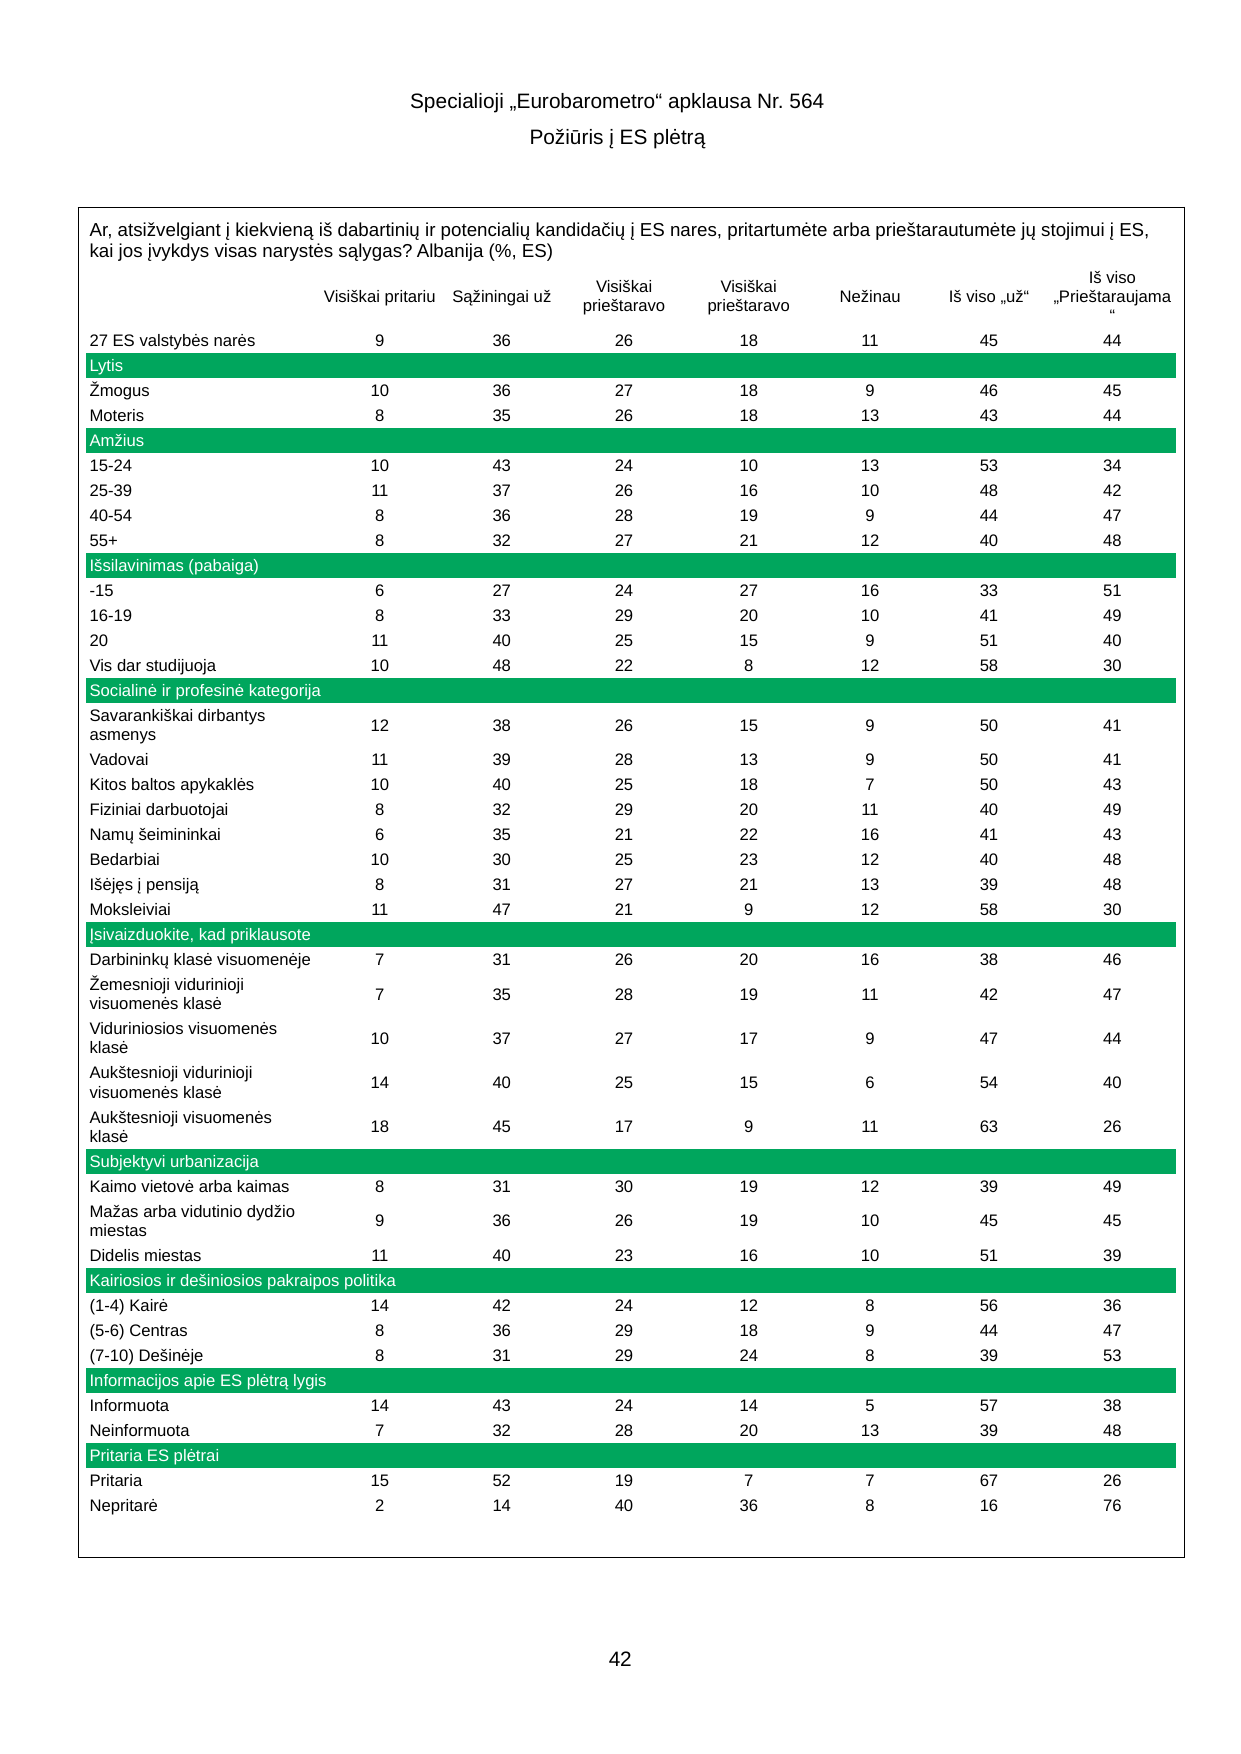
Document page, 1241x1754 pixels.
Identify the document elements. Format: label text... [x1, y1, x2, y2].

table_cell 39 [929, 1174, 1049, 1199]
table_cell 76 [1049, 1493, 1176, 1518]
table_cell 16 [811, 947, 929, 972]
table_cell 40-54 [86, 503, 318, 528]
table_cell 27 [686, 578, 811, 603]
table_cell 8 [811, 1343, 929, 1368]
table_cell 11 [318, 747, 442, 772]
table_cell 9 [318, 1199, 442, 1243]
table_cell 39 [1049, 1243, 1176, 1268]
table_cell 40 [561, 1493, 686, 1518]
table_cell 18 [686, 403, 811, 428]
table_cell Savarankiškai dirbantys asmenys [86, 703, 318, 747]
table_cell Subjektyvi urbanizacija [86, 1149, 1176, 1174]
table_cell 44 [1049, 328, 1176, 353]
table_cell 38 [1049, 1393, 1176, 1418]
table_cell 63 [929, 1105, 1049, 1149]
table_cell 47 [442, 897, 561, 922]
table_cell 15-24 [86, 453, 318, 478]
table_cell 14 [318, 1293, 442, 1318]
table_cell 8 [318, 503, 442, 528]
table_cell 41 [929, 603, 1049, 628]
table_cell 10 [811, 1243, 929, 1268]
table_cell 15 [318, 1468, 442, 1493]
table_cell 58 [929, 897, 1049, 922]
table_cell 44 [1049, 403, 1176, 428]
table_cell 18 [686, 328, 811, 353]
table_cell Namų šeimininkai [86, 822, 318, 847]
table_cell 14 [442, 1493, 561, 1518]
table_cell Mažas arba vidutinio dydžio miestas [86, 1199, 318, 1243]
table_cell 51 [929, 1243, 1049, 1268]
table_cell 20 [686, 603, 811, 628]
table_cell 48 [1049, 528, 1176, 553]
table_cell 43 [1049, 772, 1176, 797]
table_cell 21 [686, 528, 811, 553]
table_cell 45 [442, 1105, 561, 1149]
table_cell 48 [1049, 872, 1176, 897]
table_cell 8 [318, 1343, 442, 1368]
table_cell 8 [318, 603, 442, 628]
table_cell 26 [561, 1199, 686, 1243]
table_cell 26 [1049, 1105, 1176, 1149]
table_cell Žmogus [86, 378, 318, 403]
table_cell 24 [561, 578, 686, 603]
table_cell 9 [811, 503, 929, 528]
table_cell 8 [318, 528, 442, 553]
table_cell 12 [811, 1174, 929, 1199]
table_cell 21 [686, 872, 811, 897]
table_cell 48 [442, 653, 561, 678]
table_cell 39 [929, 1418, 1049, 1443]
table_cell 11 [811, 972, 929, 1016]
table_cell 54 [929, 1060, 1049, 1104]
table_cell 11 [318, 628, 442, 653]
table_cell Visiškai prieštaravo [686, 265, 811, 328]
table_cell 18 [686, 772, 811, 797]
table_cell 8 [318, 403, 442, 428]
table_cell 10 [318, 453, 442, 478]
table_cell 10 [318, 847, 442, 872]
table_cell 28 [561, 972, 686, 1016]
table_cell 17 [686, 1016, 811, 1060]
table_cell 22 [561, 653, 686, 678]
table_cell 48 [929, 478, 1049, 503]
table_cell -15 [86, 578, 318, 603]
table_cell 38 [442, 703, 561, 747]
table_cell 40 [929, 797, 1049, 822]
table_cell 36 [442, 378, 561, 403]
table_cell Neinformuota [86, 1418, 318, 1443]
table_cell 27 [561, 1016, 686, 1060]
table_cell 16 [811, 822, 929, 847]
table_cell 29 [561, 603, 686, 628]
table_cell 26 [1049, 1468, 1176, 1493]
table_cell 2 [318, 1493, 442, 1518]
table_cell 20 [686, 1418, 811, 1443]
table_cell 19 [686, 972, 811, 1016]
table_cell 12 [686, 1293, 811, 1318]
table_cell 50 [929, 772, 1049, 797]
table_cell 27 [561, 378, 686, 403]
table_cell 16-19 [86, 603, 318, 628]
table_header Ar, atsižvelgiant į kiekvieną iš dabartinių ir potencialių kandidačių į ES nares, pritartumėte arba prieštarautumėte jų stojimui į ES, kai jos įvykdys visas narystės sąlygas? Albanija (%, ES) [86, 216, 1176, 264]
table_cell 40 [1049, 628, 1176, 653]
table_cell 11 [318, 478, 442, 503]
table_cell 12 [811, 653, 929, 678]
table_cell 41 [1049, 747, 1176, 772]
table_cell 36 [442, 1318, 561, 1343]
table_cell 27 [442, 578, 561, 603]
table_cell 11 [811, 328, 929, 353]
table_cell 26 [561, 328, 686, 353]
table_cell 7 [318, 947, 442, 972]
table_cell 43 [1049, 822, 1176, 847]
table_cell 29 [561, 1318, 686, 1343]
table_cell 29 [561, 797, 686, 822]
table_cell 48 [1049, 847, 1176, 872]
table_cell 37 [442, 1016, 561, 1060]
table_cell 24 [561, 1393, 686, 1418]
table_cell 39 [929, 1343, 1049, 1368]
table_cell Iš viso „už“ [929, 265, 1049, 328]
table_cell 47 [929, 1016, 1049, 1060]
table_cell 9 [811, 703, 929, 747]
table_cell 10 [318, 653, 442, 678]
table_cell 8 [811, 1293, 929, 1318]
table_cell 11 [318, 1243, 442, 1268]
table_cell 14 [318, 1393, 442, 1418]
table_cell 10 [318, 772, 442, 797]
table_cell 53 [929, 453, 1049, 478]
table_cell 57 [929, 1393, 1049, 1418]
table_cell Žemesnioji vidurinioji visuomenės klasė [86, 972, 318, 1016]
table_cell 9 [686, 897, 811, 922]
table_cell Pritaria ES plėtrai [86, 1443, 1176, 1468]
table_cell 15 [686, 1060, 811, 1104]
table_cell 50 [929, 703, 1049, 747]
table_cell 18 [686, 378, 811, 403]
table_cell Sąžiningai už [442, 265, 561, 328]
table_cell Vis dar studijuoja [86, 653, 318, 678]
table_cell 13 [811, 453, 929, 478]
table_cell 25 [561, 628, 686, 653]
table_cell 56 [929, 1293, 1049, 1318]
table_cell 46 [1049, 947, 1176, 972]
table_cell 52 [442, 1468, 561, 1493]
table_cell 21 [561, 822, 686, 847]
table_cell 16 [686, 1243, 811, 1268]
table_cell 27 [561, 528, 686, 553]
table_cell 5 [811, 1393, 929, 1418]
table_cell Viduriniosios visuomenės klasė [86, 1016, 318, 1060]
table_cell 17 [561, 1105, 686, 1149]
table_cell Moksleiviai [86, 897, 318, 922]
table_cell 20 [86, 628, 318, 653]
table_cell 43 [442, 1393, 561, 1418]
table_cell 6 [318, 578, 442, 603]
table_cell 11 [811, 1105, 929, 1149]
table_cell 9 [811, 628, 929, 653]
table_cell Kaimo vietovė arba kaimas [86, 1174, 318, 1199]
table_cell 16 [686, 478, 811, 503]
table_cell 10 [318, 378, 442, 403]
table_cell 67 [929, 1468, 1049, 1493]
table_cell 49 [1049, 603, 1176, 628]
table_cell 15 [686, 703, 811, 747]
table_cell 13 [686, 747, 811, 772]
table_cell 40 [929, 847, 1049, 872]
table_cell 11 [811, 797, 929, 822]
table_cell 45 [1049, 1199, 1176, 1243]
table_cell 35 [442, 403, 561, 428]
table_cell 31 [442, 872, 561, 897]
table_cell Nežinau [811, 265, 929, 328]
table_cell 36 [442, 1199, 561, 1243]
table_cell 8 [318, 1174, 442, 1199]
table_cell 26 [561, 947, 686, 972]
table_cell Didelis miestas [86, 1243, 318, 1268]
table_cell 10 [318, 1016, 442, 1060]
table_cell Išėjęs į pensiją [86, 872, 318, 897]
table_cell 19 [686, 1174, 811, 1199]
table_cell 33 [929, 578, 1049, 603]
table_cell 27 [561, 872, 686, 897]
table_cell 28 [561, 747, 686, 772]
table_cell 6 [318, 822, 442, 847]
table_cell 12 [811, 528, 929, 553]
table_cell 19 [686, 1199, 811, 1243]
table_cell 51 [1049, 578, 1176, 603]
table_cell 13 [811, 403, 929, 428]
table_cell 9 [686, 1105, 811, 1149]
table_cell Įsivaizduokite, kad priklausote [86, 922, 1176, 947]
table_cell Aukštesnioji vidurinioji visuomenės klasė [86, 1060, 318, 1104]
table_cell 20 [686, 947, 811, 972]
table_cell Moteris [86, 403, 318, 428]
table_cell 32 [442, 797, 561, 822]
table_cell 31 [442, 1174, 561, 1199]
table_cell Fiziniai darbuotojai [86, 797, 318, 822]
table_cell 40 [1049, 1060, 1176, 1104]
table_cell 26 [561, 478, 686, 503]
table_cell Išsilavinimas (pabaiga) [86, 553, 1176, 578]
table_cell 47 [1049, 503, 1176, 528]
table_cell (7-10) Dešinėje [86, 1343, 318, 1368]
table_cell [86, 265, 318, 328]
table_cell 46 [929, 378, 1049, 403]
table_cell 43 [442, 453, 561, 478]
table_cell 7 [686, 1468, 811, 1493]
table_cell 26 [561, 403, 686, 428]
table_cell 25 [561, 772, 686, 797]
table_cell 50 [929, 747, 1049, 772]
table_cell 36 [442, 503, 561, 528]
table_cell 8 [318, 872, 442, 897]
table_cell 37 [442, 478, 561, 503]
table_cell 49 [1049, 1174, 1176, 1199]
table_cell 8 [318, 797, 442, 822]
table_cell 28 [561, 503, 686, 528]
table_cell 44 [929, 503, 1049, 528]
table_cell 20 [686, 797, 811, 822]
table_cell 19 [686, 503, 811, 528]
table_cell 24 [561, 453, 686, 478]
table_cell 30 [1049, 897, 1176, 922]
table_cell 29 [561, 1343, 686, 1368]
table_cell Informacijos apie ES plėtrą lygis [86, 1368, 1176, 1393]
table_cell 25-39 [86, 478, 318, 503]
table_cell 21 [561, 897, 686, 922]
table_cell 13 [811, 1418, 929, 1443]
table_cell 31 [442, 1343, 561, 1368]
table_cell Iš viso „Prieštaraujama“ [1049, 265, 1176, 328]
table_cell 7 [811, 772, 929, 797]
table_cell Aukštesnioji visuomenės klasė [86, 1105, 318, 1149]
table_cell 39 [929, 872, 1049, 897]
table_cell 30 [561, 1174, 686, 1199]
table_cell 27 ES valstybės narės [86, 328, 318, 353]
table_cell 34 [1049, 453, 1176, 478]
table_cell 9 [318, 328, 442, 353]
table_cell 35 [442, 822, 561, 847]
table_cell 31 [442, 947, 561, 972]
table_cell Amžius [86, 428, 1176, 453]
table_cell 9 [811, 1016, 929, 1060]
table_cell 19 [561, 1468, 686, 1493]
table_cell 12 [811, 897, 929, 922]
table_cell Socialinė ir profesinė kategorija [86, 678, 1176, 703]
table_cell 45 [929, 1199, 1049, 1243]
table_cell 30 [442, 847, 561, 872]
table_cell 40 [929, 528, 1049, 553]
table_cell 43 [929, 403, 1049, 428]
table_cell 42 [1049, 478, 1176, 503]
table_cell 18 [686, 1318, 811, 1343]
table_cell 30 [1049, 653, 1176, 678]
table_cell 15 [686, 628, 811, 653]
table_cell 9 [811, 747, 929, 772]
table_cell 10 [811, 478, 929, 503]
table_cell 6 [811, 1060, 929, 1104]
table_cell 8 [811, 1493, 929, 1518]
table_cell 51 [929, 628, 1049, 653]
table_cell Lytis [86, 353, 1176, 378]
table_cell 33 [442, 603, 561, 628]
table_cell 8 [318, 1318, 442, 1343]
table_cell 24 [561, 1293, 686, 1318]
table_cell 32 [442, 528, 561, 553]
table_cell (5-6) Centras [86, 1318, 318, 1343]
table_cell 47 [1049, 972, 1176, 1016]
table_cell Informuota [86, 1393, 318, 1418]
table_cell Kairiosios ir dešiniosios pakraipos politika [86, 1268, 1176, 1293]
table_cell Pritaria [86, 1468, 318, 1493]
table_cell 49 [1049, 797, 1176, 822]
table_cell 28 [561, 1418, 686, 1443]
table_cell 13 [811, 872, 929, 897]
table_cell 10 [686, 453, 811, 478]
table_cell 36 [1049, 1293, 1176, 1318]
table_cell 8 [686, 653, 811, 678]
table_cell 41 [1049, 703, 1176, 747]
table_cell 40 [442, 1060, 561, 1104]
table_cell 41 [929, 822, 1049, 847]
table_cell 18 [318, 1105, 442, 1149]
table_cell 25 [561, 1060, 686, 1104]
table_cell 44 [1049, 1016, 1176, 1060]
table_cell 42 [929, 972, 1049, 1016]
table_cell 32 [442, 1418, 561, 1443]
table_cell 26 [561, 703, 686, 747]
table_cell 47 [1049, 1318, 1176, 1343]
table_cell 9 [811, 378, 929, 403]
table_cell 14 [318, 1060, 442, 1104]
table_cell Visiškai prieštaravo [561, 265, 686, 328]
table_cell 40 [442, 772, 561, 797]
table_cell Vadovai [86, 747, 318, 772]
table_cell 22 [686, 822, 811, 847]
table_cell 24 [686, 1343, 811, 1368]
table_cell 9 [811, 1318, 929, 1343]
table_cell 7 [811, 1468, 929, 1493]
table_cell Visiškai pritariu [318, 265, 442, 328]
table_cell 55+ [86, 528, 318, 553]
table_cell 36 [686, 1493, 811, 1518]
table_cell 7 [318, 1418, 442, 1443]
table_cell 12 [318, 703, 442, 747]
table_cell 40 [442, 1243, 561, 1268]
table_cell 45 [929, 328, 1049, 353]
table_cell 48 [1049, 1418, 1176, 1443]
table_cell 36 [442, 328, 561, 353]
table_cell (1-4) Kairė [86, 1293, 318, 1318]
table_cell 10 [811, 1199, 929, 1243]
table_cell Darbininkų klasė visuomenėje [86, 947, 318, 972]
table_cell Nepritarė [86, 1493, 318, 1518]
table_cell 11 [318, 897, 442, 922]
table_cell Bedarbiai [86, 847, 318, 872]
table_cell 58 [929, 653, 1049, 678]
table_cell 40 [442, 628, 561, 653]
table_cell 44 [929, 1318, 1049, 1343]
table_cell 16 [811, 578, 929, 603]
table_cell 23 [686, 847, 811, 872]
table_cell 38 [929, 947, 1049, 972]
table_cell 12 [811, 847, 929, 872]
table_cell 53 [1049, 1343, 1176, 1368]
table_cell 35 [442, 972, 561, 1016]
table_cell 7 [318, 972, 442, 1016]
table_cell 42 [442, 1293, 561, 1318]
table_cell 16 [929, 1493, 1049, 1518]
table_cell 10 [811, 603, 929, 628]
table_cell 25 [561, 847, 686, 872]
table_cell 14 [686, 1393, 811, 1418]
table_cell Kitos baltos apykaklės [86, 772, 318, 797]
table_cell 23 [561, 1243, 686, 1268]
table_cell 39 [442, 747, 561, 772]
table_cell 45 [1049, 378, 1176, 403]
